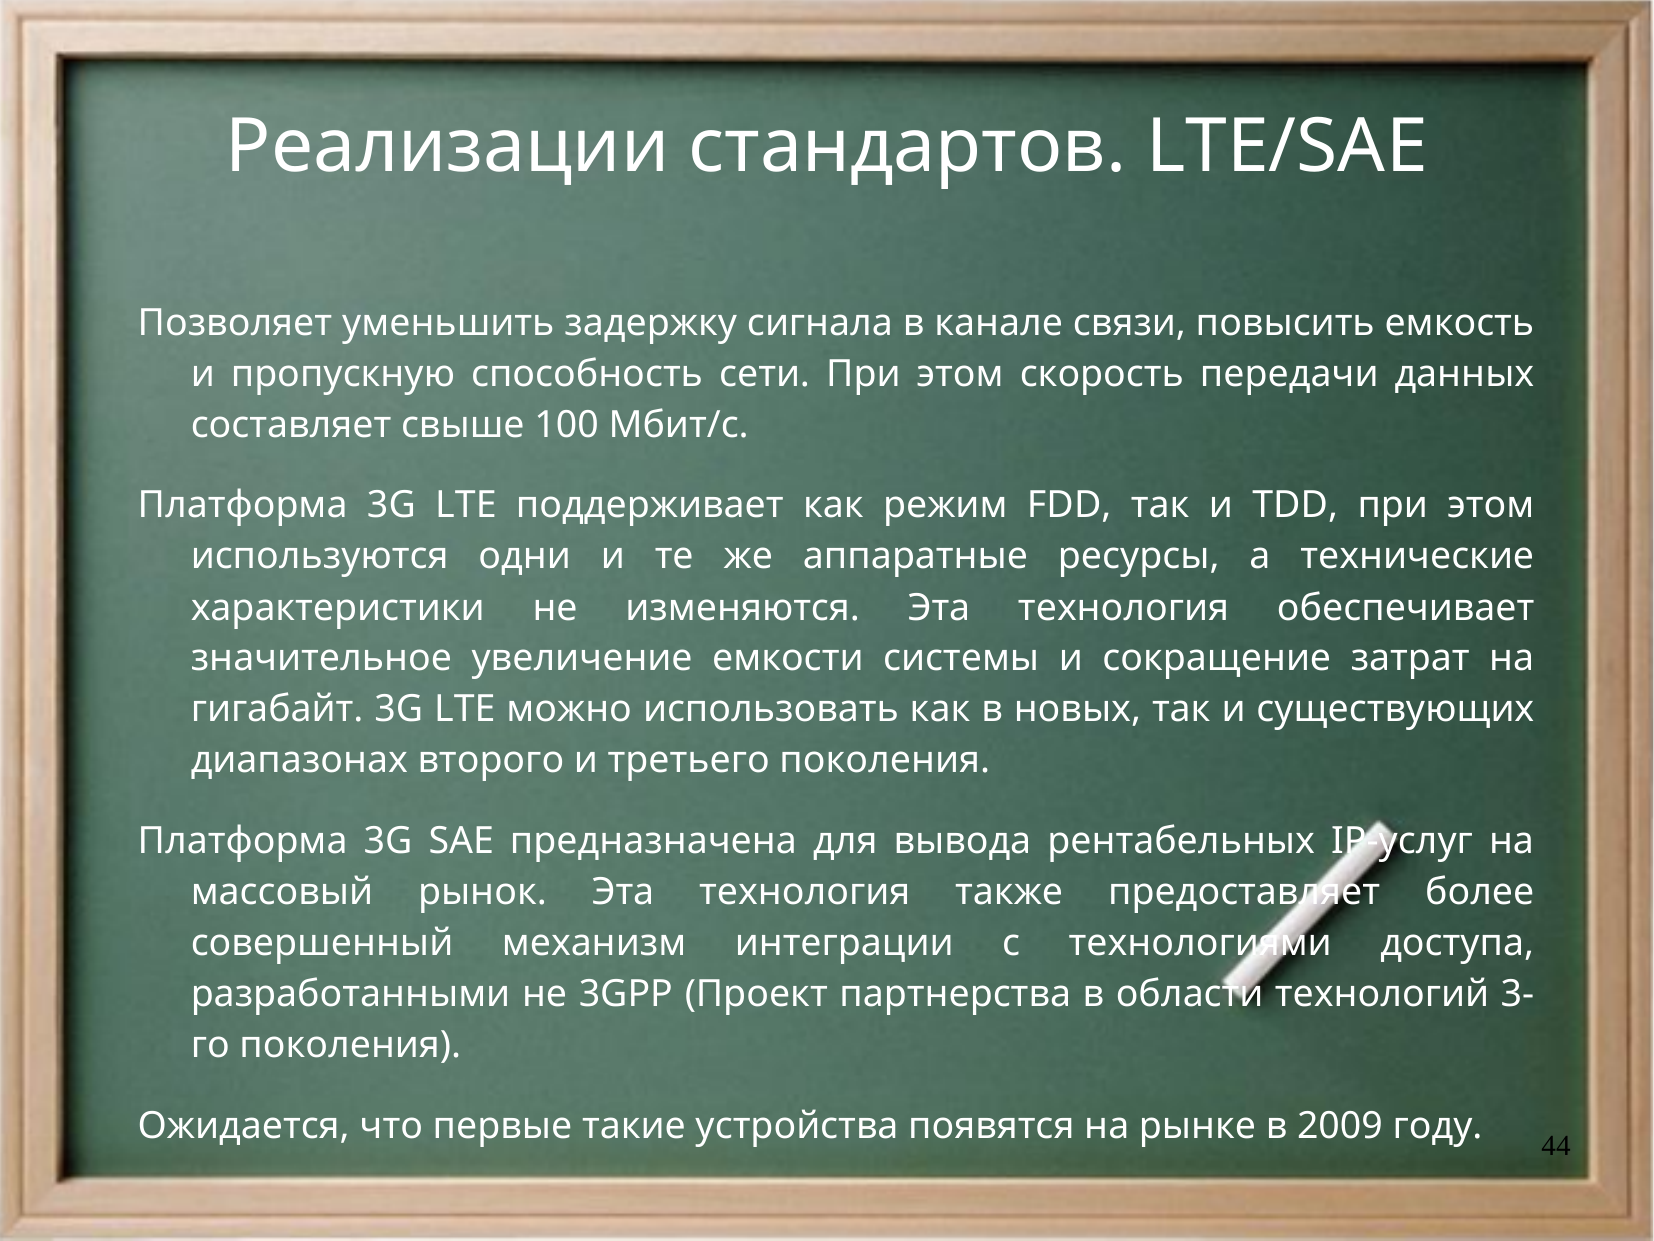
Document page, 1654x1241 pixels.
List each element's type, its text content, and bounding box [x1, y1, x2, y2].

picture [0, 0, 1654, 1241]
title Реализации стандартов. LTE/SAE [82, 49, 1571, 237]
list Позволяет уменьшить задержку сигнала в канале связи, повысить емкость и пропускную способность сети. При этом скорость передачи данных составляет свыше 100 Мбит/с. Платформа 3G LTE поддерживает как режим FDD, так и TDD, при этом используются одни и те же аппаратные ресурсы, а технические характеристики не изменяются. Эта технология обеспечивает значительное увеличение емкости системы и сокращение затрат на гигабайт. 3G LTE можно использовать как в новых, так и существующих диапазонах второго и третьего поколения. Платформа 3G SAE предназначена для вывода рентабельных IP-услуг на массовый рынок. Эта технология также предоставляет более совершенный механизм интеграции с технологиями доступа, разработанными не 3GPP (Проект партнерства в области технологий 3-го поколения). Ожидается, что первые такие устройства появятся на рынке в 2009 году. [119, 295, 1536, 1124]
